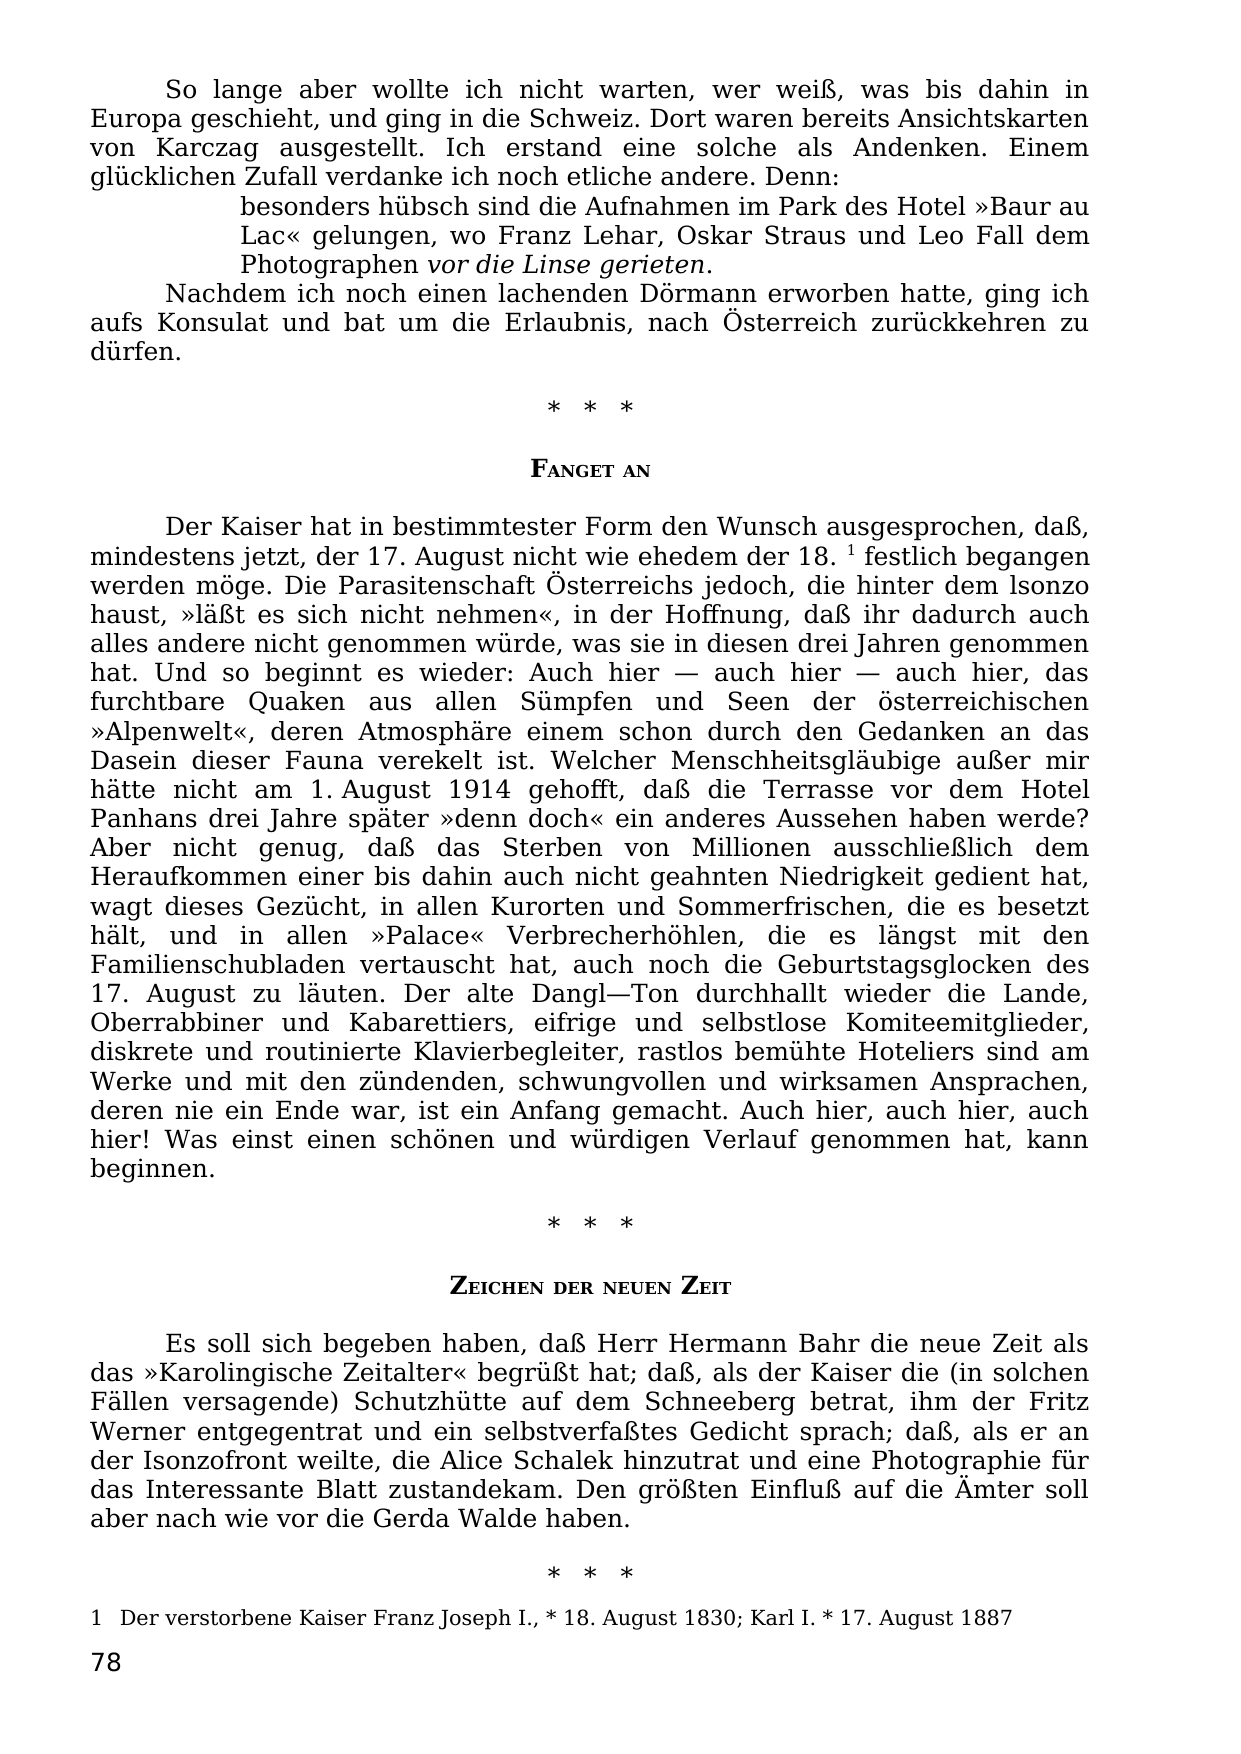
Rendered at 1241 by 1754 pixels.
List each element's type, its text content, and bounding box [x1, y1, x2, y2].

text Zeichen der neuen Zeit [90, 1242, 1091, 1300]
text Der verstorbene Kaiser Franz Joseph I., * 18. August 1830; Karl I. * 17. August 1887 [90, 1606, 1091, 1631]
text So lange aber wollte ich nicht warten, wer weiß, was bis dahin in Europa geschieht, und ging in die Schweiz. Dort waren bereits Ansichtskarten von Karczag ausgestellt. Ich erstand eine solche als Andenken. Einem glücklichen Zufall verdanke ich noch etliche andere. Denn: [90, 75, 1091, 192]
text * * * [90, 396, 1091, 425]
text Der Kaiser hat in bestimmtester Form den Wunsch ausgesprochen, daß, mindestens jetzt, der 17. August nicht wie ehedem der 18. festlich begangen werden möge. Die Parasitenschaft Österreichs jedoch, die hinter dem lsonzo haust, »läßt es sich nicht nehmen«, in der Hoffnung, daß ihr dadurch auch alles andere nicht genommen würde, was sie in diesen drei Jahren genommen hat. Und so beginnt es wieder: Auch hier — auch hier — auch hier, das furchtbare Quaken aus allen Sümpfen und Seen der österreichischen »Alpenwelt«, deren Atmosphäre einem schon durch den Gedanken an das Dasein dieser Fauna verekelt ist. Welcher Menschheitsgläubige außer mir hätte nicht am 1. August 1914 gehofft, daß die Terrasse vor dem Hotel Panhans drei Jahre später »denn doch« ein anderes Aussehen haben werde? Aber nicht genug, daß das Sterben von Millionen ausschließlich dem Heraufkommen einer bis dahin auch nicht geahnten Niedrigkeit gedient hat, wagt dieses Gezücht, in allen Kurorten und Sommerfrischen, die es besetzt hält, und in allen »Pala­ce« Verbrecherhöhlen, die es längst mit den Familienschubladen vertauscht hat, auch noch die Geburtstagsglocken des 17. August zu läuten. Der alte Dangl—Ton durchhallt wieder die Lande, Oberrabbiner und Kabarettiers, eifrige und selbstlose Komiteemitglieder, diskrete und routinierte Klavierbegleiter, rastlos bemühte Hoteliers sind am Werke und mit den zündenden, schwungvollen und wirksamen Ansprachen, deren nie ein Ende war, ist ein Anfang gemacht. Auch hier, auch hier, auch hier! Was einst einen schönen und würdigen Verlauf genommen hat, kann beginnen. [90, 512, 1091, 1183]
text Fanget an [90, 425, 1091, 483]
text * * * [90, 1562, 1091, 1592]
text besonders hübsch sind die Aufnahmen im Park des Hotel »Baur au Lac« gelungen, wo Franz Lehar, Oskar Straus und Leo Fall dem Photographen vor die Linse gerieten. [240, 192, 1091, 279]
text * * * [90, 1212, 1091, 1242]
text Nachdem ich noch einen lachenden Dörmann erworben hatte, ging ich aufs Konsulat und bat um die Erlaubnis, nach Österreich zurückkehren zu dürfen. [90, 279, 1091, 367]
text Es soll sich begeben haben, daß Herr Hermann Bahr die neue Zeit als das »Karolingische Zeitalter« begrüßt hat; daß, als der Kaiser die (in solchen Fällen versagende) Schutzhütte auf dem Schneeberg betrat, ihm der Fritz Werner entgegentrat und ein selbstverfaßtes Gedicht sprach; daß, als er an der Isonzofront weilte, die Alice Schalek hinzutrat und eine Photographie für das Interessante Blatt zustandekam. Den größten Einfluß auf die Ämter soll aber nach wie vor die Gerda Walde haben. [90, 1329, 1091, 1533]
